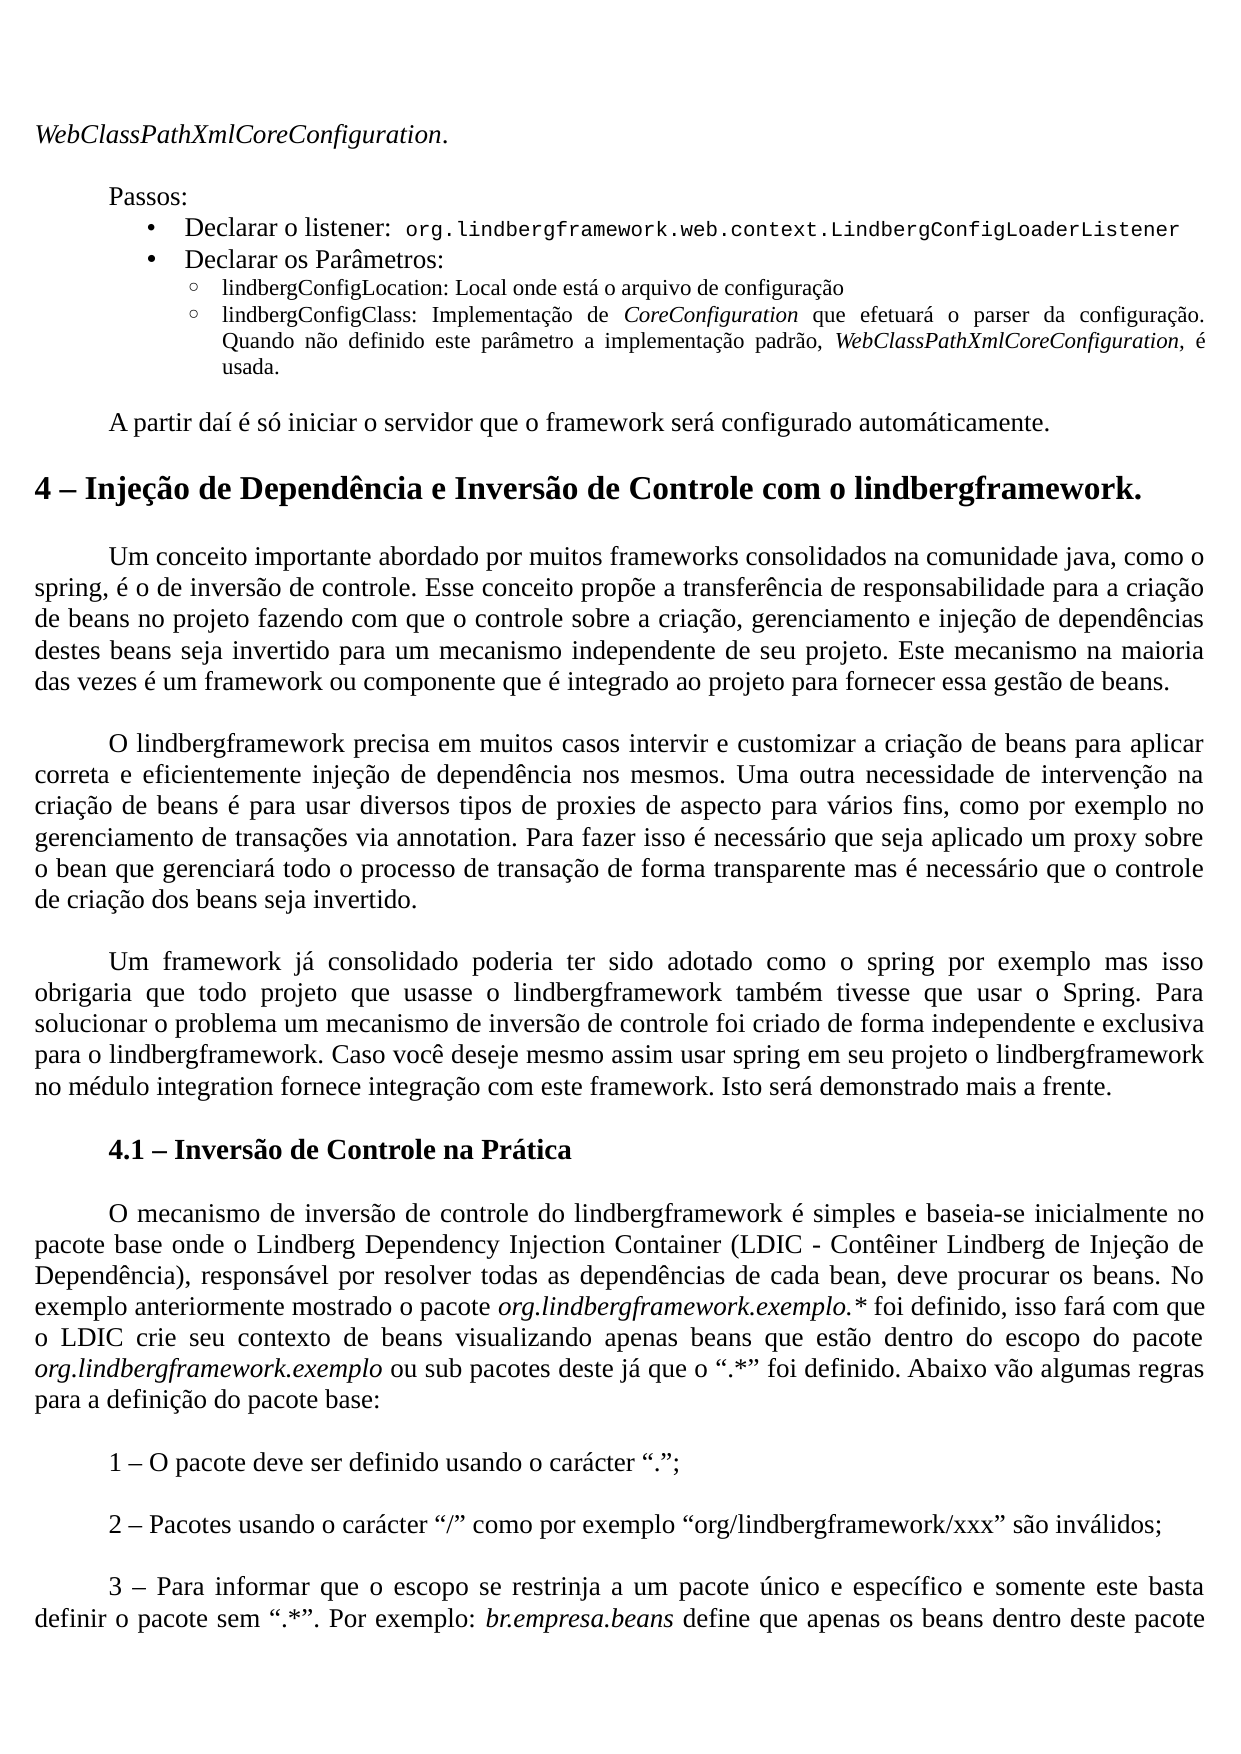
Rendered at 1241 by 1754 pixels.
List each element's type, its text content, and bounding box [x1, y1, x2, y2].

list Declarar os Parâmetros: [147, 243, 1206, 274]
text 4 – Injeção de Dependência e Inversão de Controle com o lindbergframework. [34, 468, 1206, 507]
text O lindbergframework precisa em muitos casos intervir e customizar a criação de beans para aplicar correta e eficientemente injeção de dependência nos mesmos. Uma outra necessidade de intervenção na criação de beans é para usar diversos tipos de proxies de aspecto para vários fins, como por exemplo no gerenciamento de transações via annotation. Para fazer isso é necessário que seja aplicado um proxy sobre o bean que gerenciará todo o processo de transação de forma transparente mas é necessário que o controle de criação dos beans seja invertido. [34, 727, 1206, 914]
text Um framework já consolidado poderia ter sido adotado como o spring por exemplo mas isso obrigaria que todo projeto que usasse o lindbergframework também tivesse que usar o Spring. Para solucionar o problema um mecanismo de inversão de controle foi criado de forma independente e exclusiva para o lindbergframework. Caso você deseje mesmo assim usar spring em seu projeto o lindbergframework no médulo integration fornece integração com este framework. Isto será demonstrado mais a frente. [34, 945, 1206, 1101]
list Declarar o listener: org.lindbergframework.web.context.LindbergConfigLoaderListener [147, 212, 1206, 243]
text 3 – Para informar que o escopo se restrinja a um pacote único e específico e somente este basta definir o pacote sem “.*”. Por exemplo: br.empresa.beans define que apenas os beans dentro deste pacote [34, 1571, 1206, 1633]
text 1 – O pacote deve ser definido usando o carácter “.”; [34, 1446, 1206, 1477]
list lindbergConfigLocation: Local onde está o arquivo de configuração [184, 274, 1206, 301]
text WebClassPathXmlCoreConfiguration. [34, 118, 1206, 149]
text 2 – Pacotes usando o carácter “/” como por exemplo “org/lindbergframework/xxx” são inválidos; [34, 1508, 1206, 1539]
list lindbergConfigClass: Implementação de CoreConfiguration que efetuará o parser da configuração. Quando não definido este parâmetro a implementação padrão, WebClassPathXmlCoreConfiguration, é usada. [184, 301, 1206, 380]
text A partir daí é só iniciar o servidor que o framework será configurado automáticamente. [34, 406, 1206, 437]
text 4.1 – Inversão de Controle na Prática [34, 1132, 1206, 1166]
text Passos: [34, 180, 1206, 212]
text Um conceito importante abordado por muitos frameworks consolidados na comunidade java, como o spring, é o de inversão de controle. Esse conceito propõe a transferência de responsabilidade para a criação de beans no projeto fazendo com que o controle sobre a criação, gerenciamento e injeção de dependências destes beans seja invertido para um mecanismo independente de seu projeto. Este mecanismo na maioria das vezes é um framework ou componente que é integrado ao projeto para fornecer essa gestão de beans. [34, 540, 1206, 696]
text O mecanismo de inversão de controle do lindbergframework é simples e baseia-se inicialmente no pacote base onde o Lindberg Dependency Injection Container (LDIC - Contêiner Lindberg de Injeção de Dependência), responsável por resolver todas as dependências de cada bean, deve procurar os beans. No exemplo anteriormente mostrado o pacote org.lindbergframework.exemplo.* foi definido, isso fará com que o LDIC crie seu contexto de beans visualizando apenas beans que estão dentro do escopo do pacote org.lindbergframework.exemplo ou sub pacotes deste já que o “.*” foi definido. Abaixo vão algumas regras para a definição do pacote base: [34, 1197, 1206, 1415]
